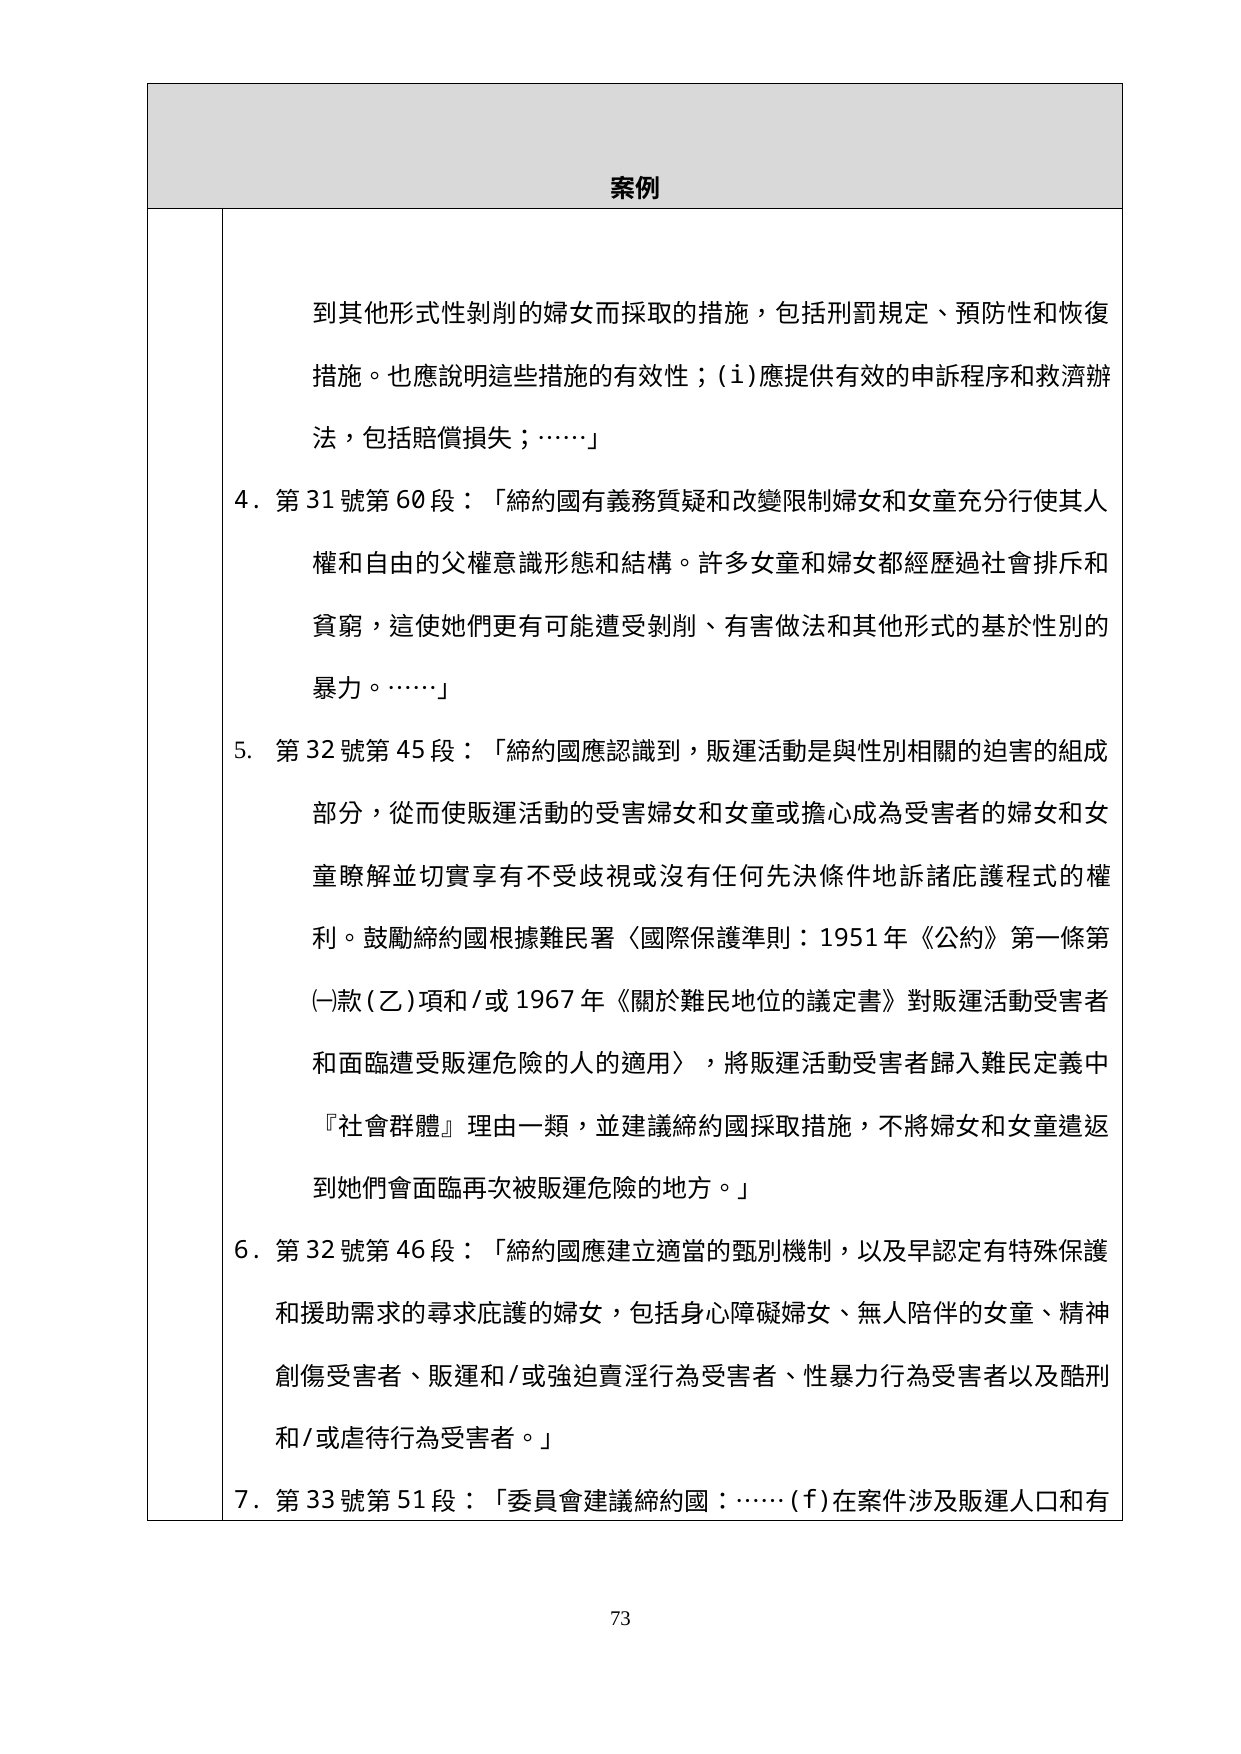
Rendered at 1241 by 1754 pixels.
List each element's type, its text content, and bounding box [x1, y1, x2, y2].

table_cell 到其他形式性剝削的婦女而採取的措施，包括刑罰規定、預防性和恢復措施。也應說明這些措施的有效性；(i)應提供有效的申訴程序和救濟辦法，包括賠償損失；……」 第31號第60段：「締約國有義務質疑和改變限制婦女和女童充分行使其人權和自由的父權意識形態和結構。許多女童和婦女都經歷過社會排斥和貧窮，這使她們更有可能遭受剝削、有害做法和其他形式的基於性別的暴力。……」 第32號第45段：「締約國應認識到，販運活動是與性別相關的迫害的組成部分，從而使販運活動的受害婦女和女童或擔心成為受害者的婦女和女童瞭解並切實享有不受歧視或沒有任何先決條件地訴諸庇護程式的權利。鼓勵締約國根據難民署〈國際保護準則：1951年《公約》第一條第㈠款(乙)項和/或1967年《關於難民地位的議定書》對販運活動受害者和面臨遭受販運危險的人的適用〉，將販運活動受害者歸入難民定義中『社會群體』理由一類，並建議締約國採取措施，不將婦女和女童遣返到她們會面臨再次被販運危險的地方。」 第32號第46段：「締約國應建立適當的甄別機制，以及早認定有特殊保護和援助需求的尋求庇護的婦女，包括身心障礙婦女、無人陪伴的女童、精神創傷受害者、販運和/或強迫賣淫行為受害者、性暴力行為受害者以及酷刑和/或虐待行為受害者。」 第33號第51段：「委員會建議締約國：……(f)在案件涉及販運人口和有 [223, 209, 1122, 1520]
table_header 案例 [148, 84, 1122, 208]
table_cell [148, 209, 222, 1520]
